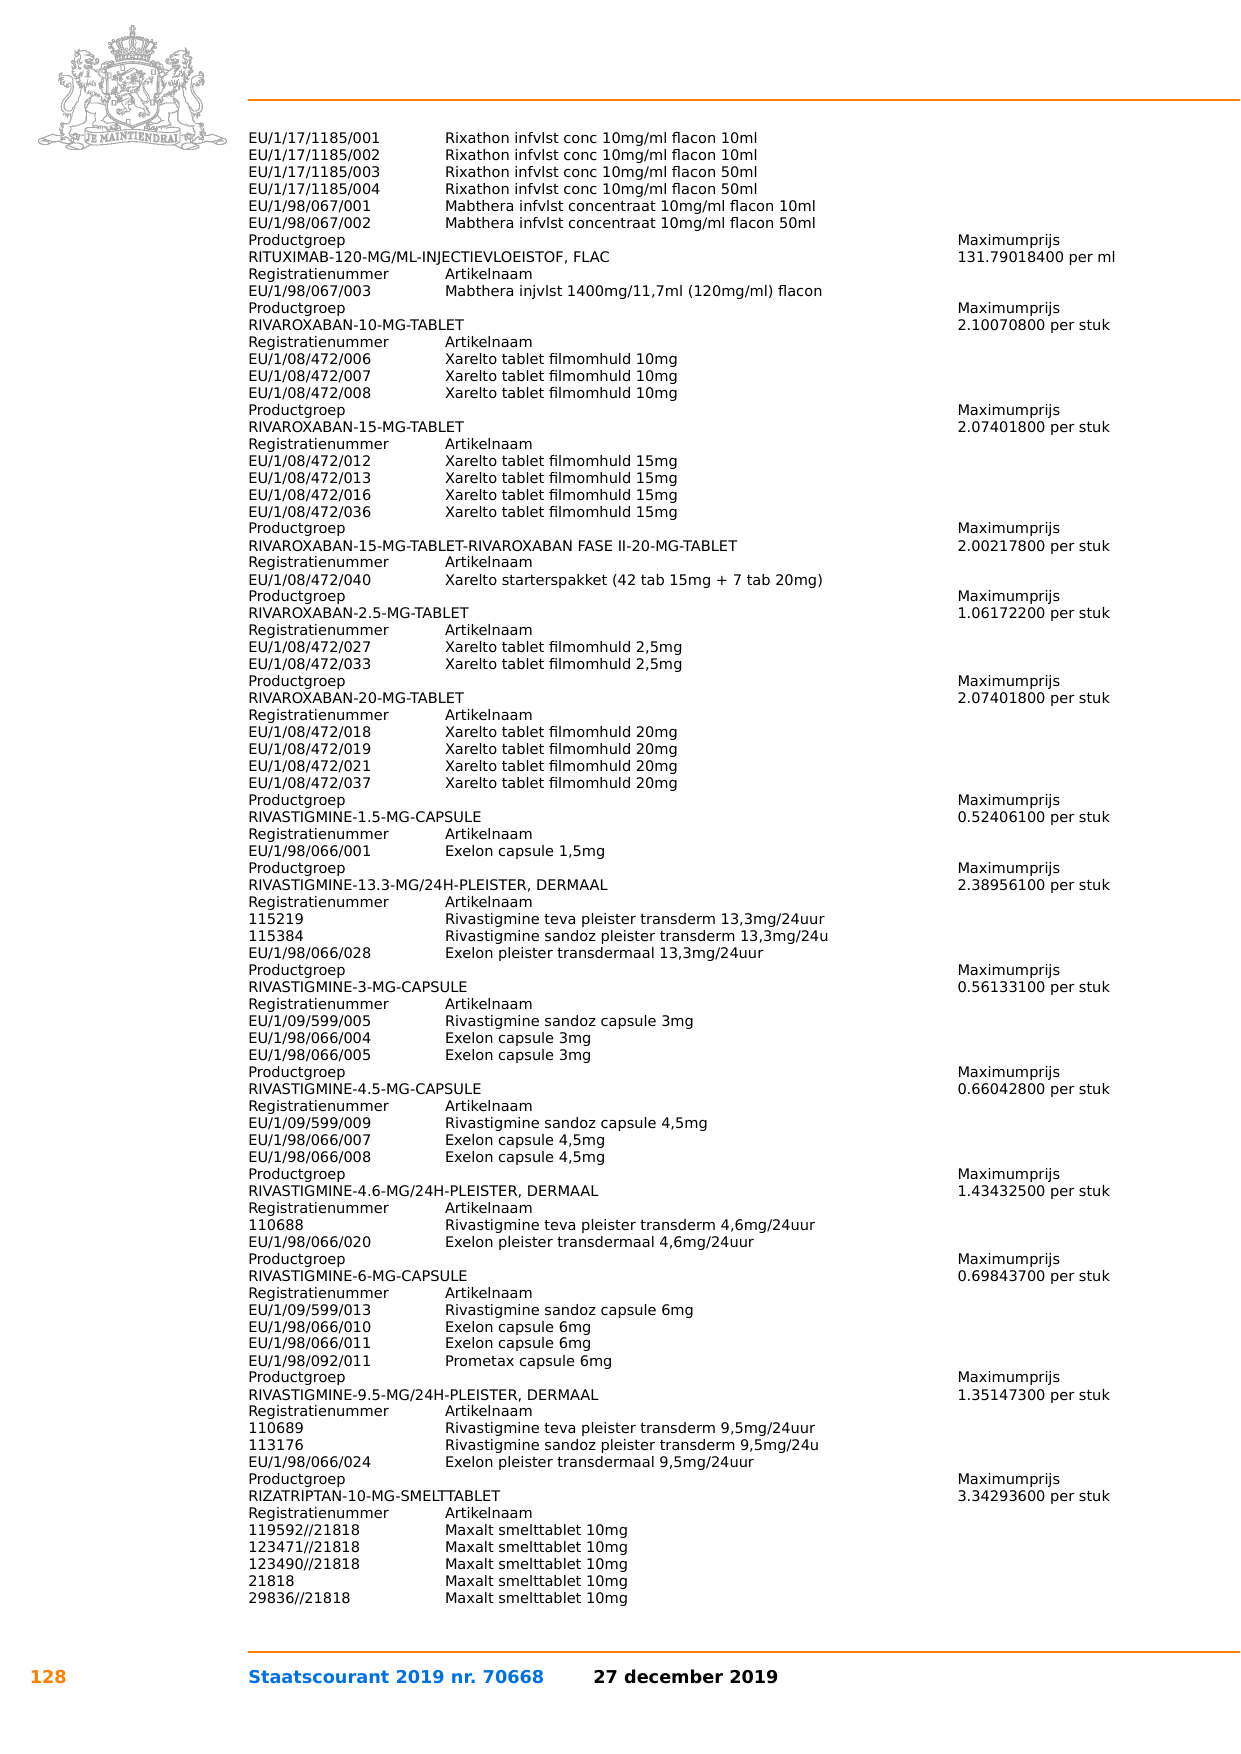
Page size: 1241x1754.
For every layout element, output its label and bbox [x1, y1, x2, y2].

picture [38, 25, 227, 150]
